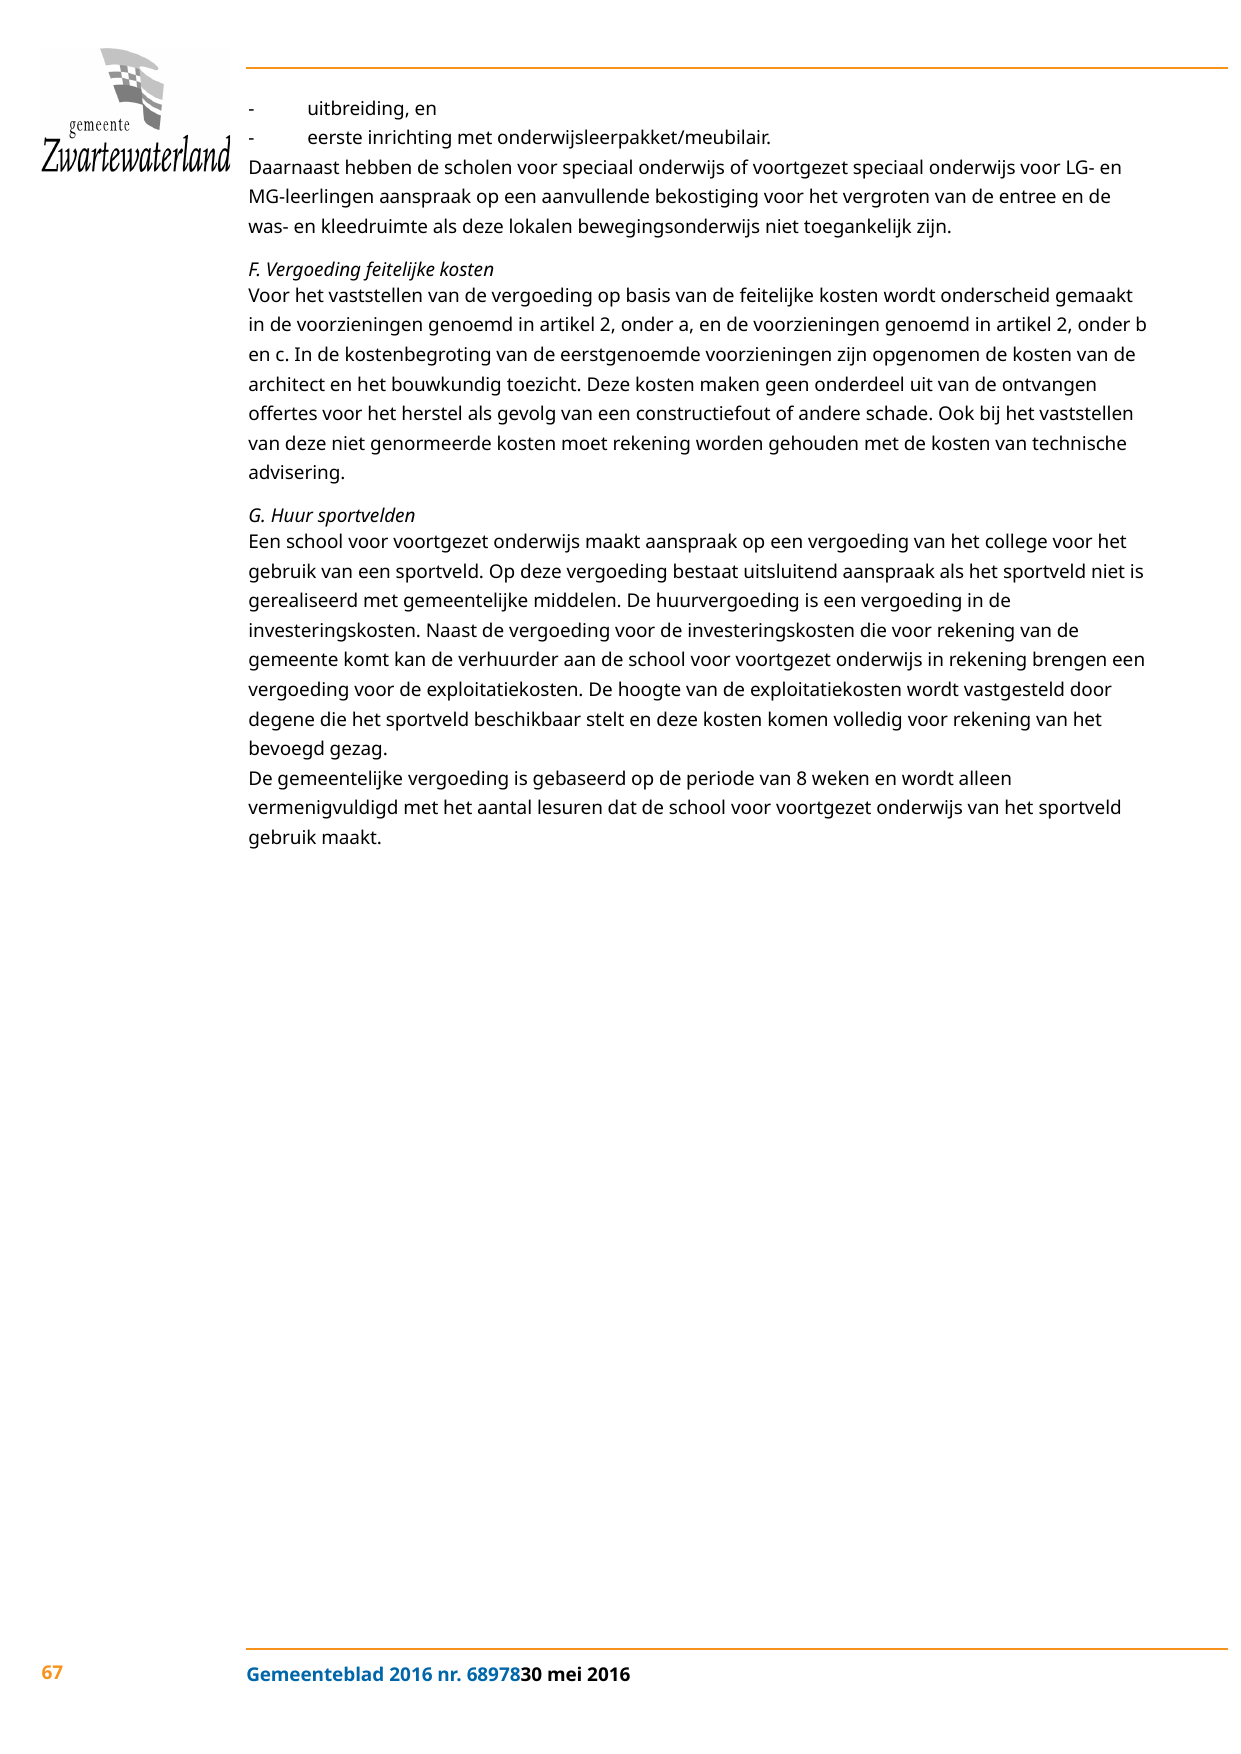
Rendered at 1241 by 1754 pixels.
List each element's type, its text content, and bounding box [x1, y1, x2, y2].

text De gemeentelijke vergoeding is gebaseerd op de periode van 8 weken en wordt alleen vermenigvuldigd met het aantal lesuren dat de school voor voortgezet onderwijs van het sportveld gebruik maakt. [248, 765, 1152, 850]
text G. Huur sportvelden [248, 503, 1152, 528]
list eerste inrichting met onderwijsleerpakket/meubilair. [248, 124, 1152, 150]
text F. Vergoeding feitelijke kosten [248, 256, 1152, 282]
list uitbreiding, en [248, 95, 1152, 121]
picture [41, 47, 231, 172]
text Een school voor voortgezet onderwijs maakt aanspraak op een vergoeding van het college voor het gebruik van een sportveld. Op deze vergoeding bestaat uitsluitend aanspraak als het sportveld niet is gerealiseerd met gemeentelijke middelen. De huurvergoeding is een vergoeding in de investeringskosten. Naast de vergoeding voor de investeringskosten die voor rekening van de gemeente komt kan de verhuurder aan de school voor voortgezet onderwijs in rekening brengen een vergoeding voor de exploitatiekosten. De hoogte van de exploitatiekosten wordt vastgesteld door degene die het sportveld beschikbaar stelt en deze kosten komen volledig voor rekening van het bevoegd gezag. [248, 528, 1152, 761]
text Daarnaast hebben de scholen voor speciaal onderwijs of voortgezet speciaal onderwijs voor LG- en MG-leerlingen aanspraak op een aanvullende bekostiging voor het vergroten van de entree en de was- en kleedruimte als deze lokalen bewegingsonderwijs niet toegankelijk zijn. [248, 154, 1152, 239]
text Voor het vaststellen van de vergoeding op basis van de feitelijke kosten wordt onderscheid gemaakt in de voorzieningen genoemd in artikel 2, onder a, en de voorzieningen genoemd in artikel 2, onder b en c. In de kostenbegroting van de eerstgenoemde voorzieningen zijn opgenomen de kosten van de architect en het bouwkundig toezicht. Deze kosten maken geen onderdeel uit van de ontvangen offertes voor het herstel als gevolg van een constructiefout of andere schade. Ook bij het vaststellen van deze niet genormeerde kosten moet rekening worden gehouden met de kosten van technische advisering. [248, 282, 1152, 485]
